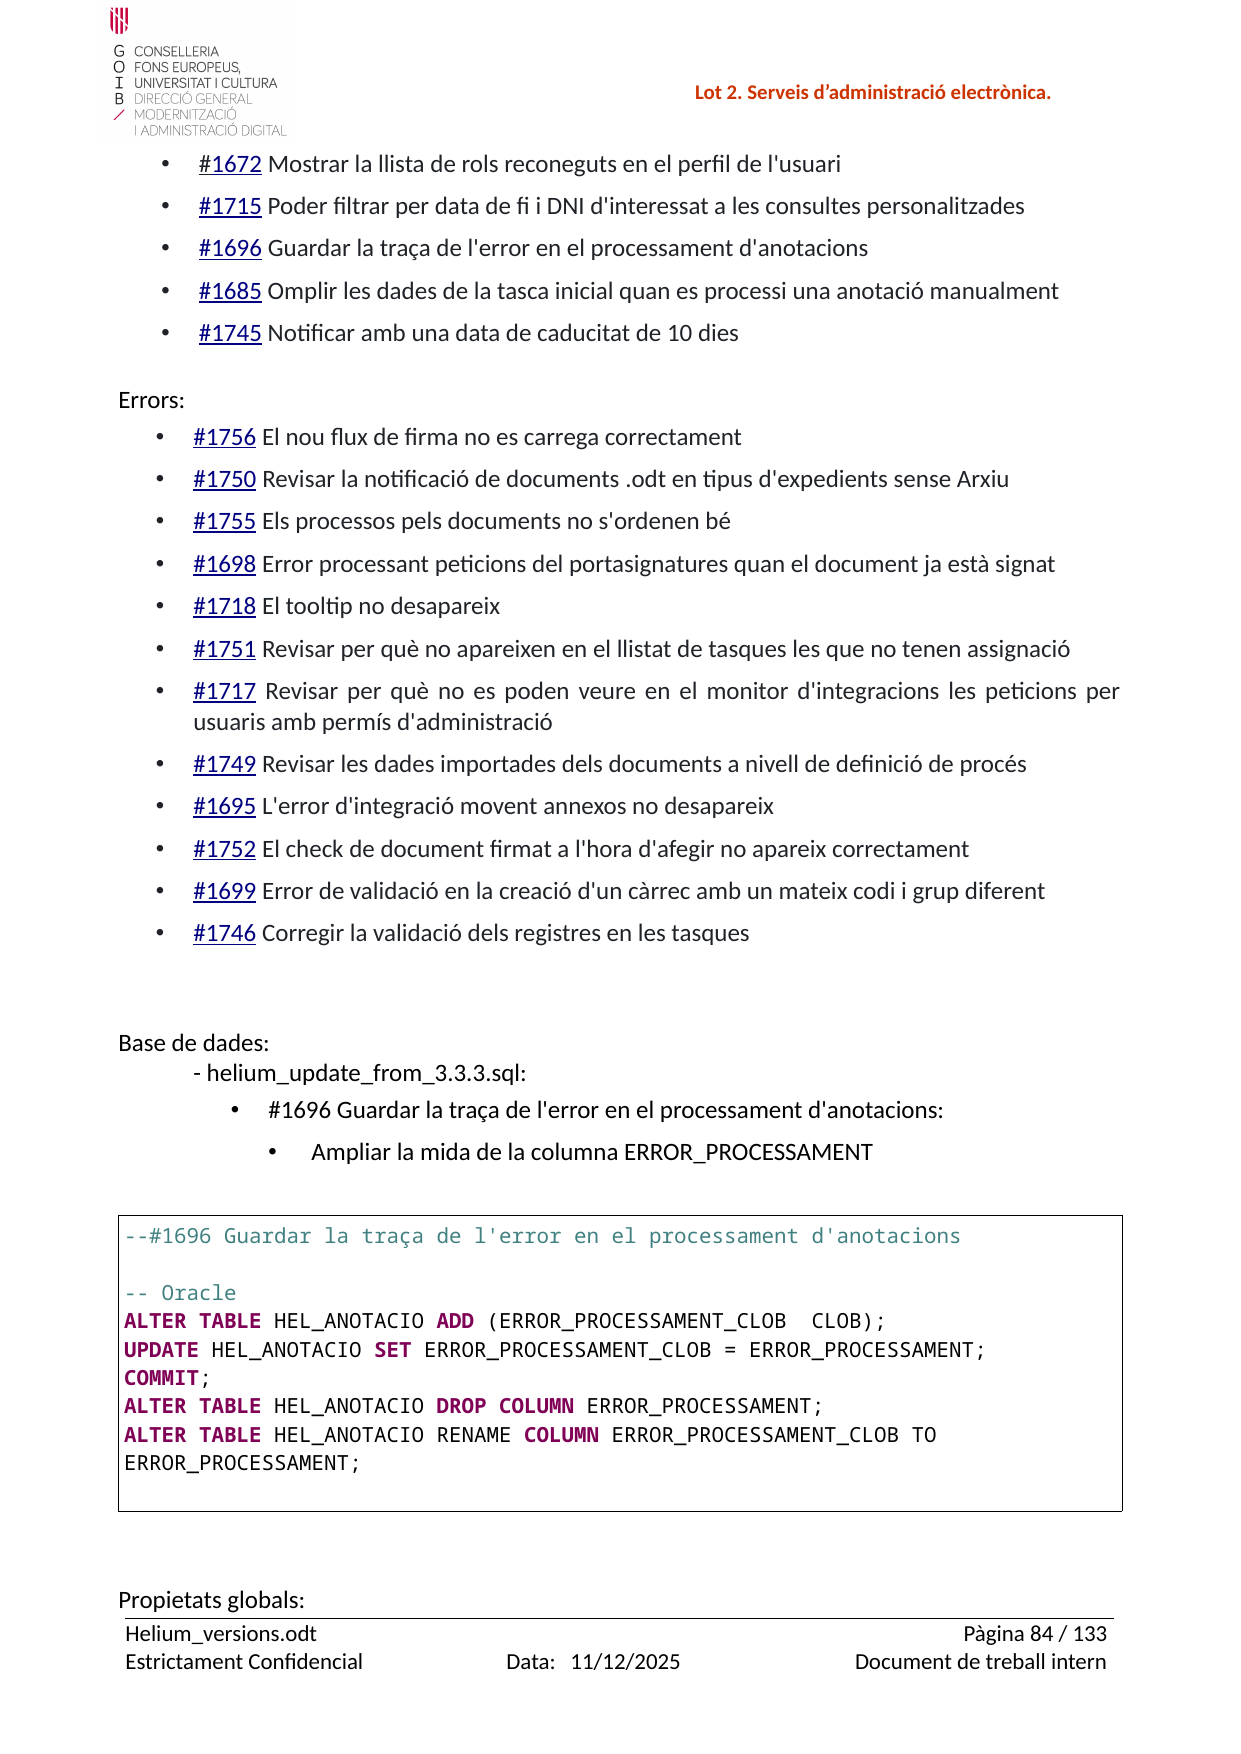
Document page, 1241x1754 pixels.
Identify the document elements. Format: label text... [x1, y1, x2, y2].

list #1699 Error de validació en la creació d'un càrrec amb un mateix codi i grup diferent [156, 875, 1122, 906]
picture [100, 0, 297, 144]
list #1755 Els processos pels documents no s'ordenen bé [156, 506, 1122, 536]
list #1715 Poder filtrar per data de fi i DNI d'interessat a les consultes personalitzades [161, 190, 1122, 221]
list #1695 L'error d'integració movent annexos no desapareix [156, 790, 1122, 821]
list Ampliar la mida de la columna ERROR_PROCESSAMENT [268, 1136, 1122, 1167]
text Base de dades: [118, 1027, 1122, 1057]
list #1672 Mostrar la llista de rols reconeguts en el perfil de l'usuari [161, 148, 1122, 178]
list #1698 Error processant peticions del portasignatures quan el document ja està signat [156, 548, 1122, 578]
list #1756 El nou flux de firma no es carrega correctament [156, 421, 1122, 451]
list #1749 Revisar les dades importades dels documents a nivell de definició de procés [156, 748, 1122, 778]
table_header --#1696 Guardar la traça de l'error en el processament d'anotacions -- Oracle ALTER TABLE HEL_ANOTACIO ADD (ERROR_PROCESSAMENT_CLOB CLOB); UPDATE HEL_ANOTACIO SET ERROR_PROCESSAMENT_CLOB = ERROR_PROCESSAMENT; COMMIT; ALTER TABLE HEL_ANOTACIO DROP COLUMN ERROR_PROCESSAMENT; ALTER TABLE HEL_ANOTACIO RENAME COLUMN ERROR_PROCESSAMENT_CLOB TO ERROR_PROCESSAMENT; [119, 1216, 1122, 1511]
list #1751 Revisar per què no apareixen en el llistat de tasques les que no tenen assignació [156, 633, 1122, 663]
list #1745 Notificar amb una data de caducitat de 10 dies [161, 317, 1122, 348]
list #1696 Guardar la traça de l'error en el processament d'anotacions: [231, 1094, 1122, 1124]
list #1746 Corregir la validació dels registres en les tasques [156, 918, 1122, 948]
list #1685 Omplir les dades de la tasca inicial quan es processi una anotació manualment [161, 275, 1122, 305]
text Errors: [118, 384, 1122, 415]
list #1750 Revisar la notificació de documents .odt en tipus d'expedients sense Arxiu [156, 463, 1122, 494]
text - helium_update_from_3.3.3.sql: [118, 1057, 1122, 1088]
list #1752 El check de document firmat a l'hora d'afegir no apareix correctament [156, 833, 1122, 863]
text Propietats globals: [118, 1584, 1122, 1615]
list #1718 El tooltip no desapareix [156, 590, 1122, 621]
list #1696 Guardar la traça de l'error en el processament d'anotacions [161, 232, 1122, 263]
list #1717 Revisar per què no es poden veure en el monitor d'integracions les peticions per usuaris amb permís d'administració [156, 675, 1122, 736]
